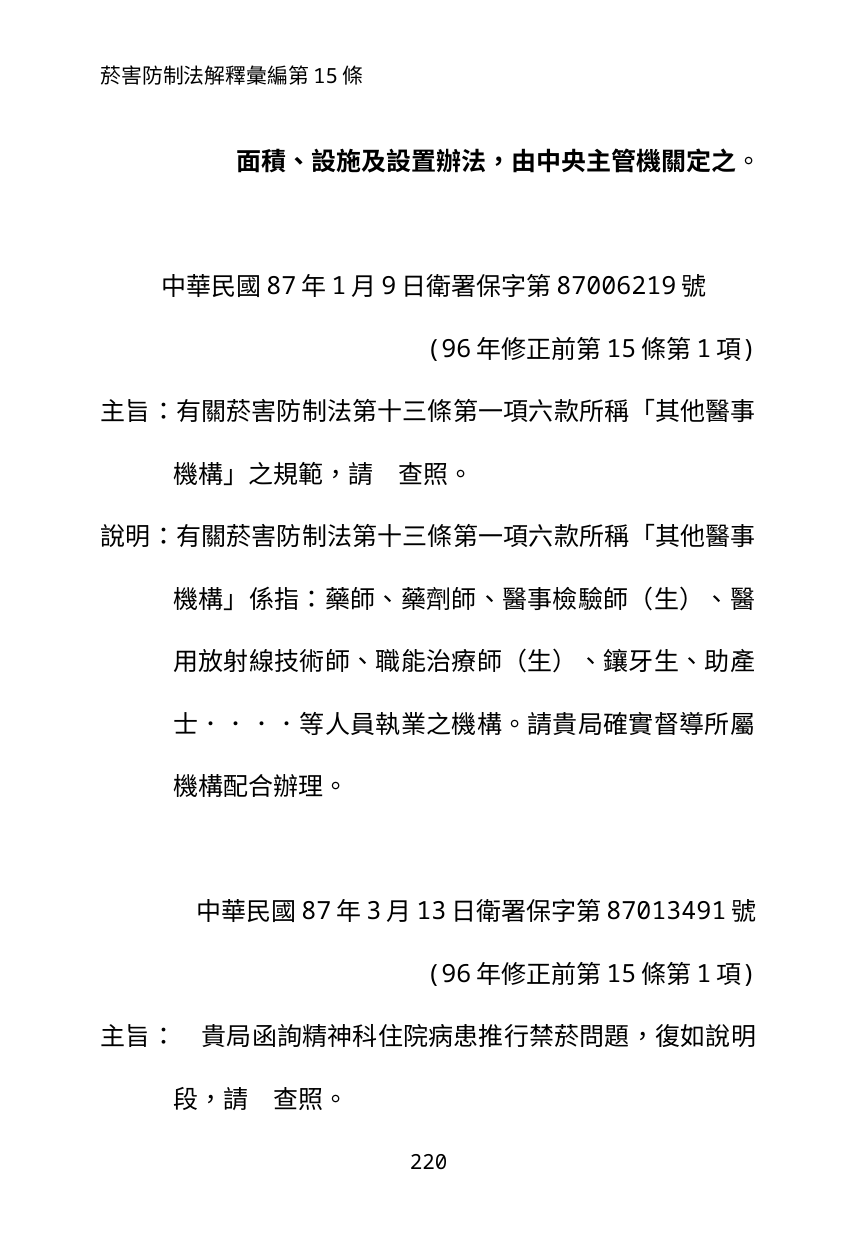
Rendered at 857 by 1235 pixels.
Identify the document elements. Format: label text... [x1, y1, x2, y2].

list (96年修正前第15條第1項) [100, 306, 756, 368]
list 中華民國87年1月9日衛署保字第87006219號 [100, 243, 706, 306]
list 中華民國87年3月13日衛署保字第87013491號 [100, 868, 756, 931]
list 主旨：有關菸害防制法第十三條第一項六款所稱「其他醫事機構」之規範，請 查照。 [100, 368, 756, 493]
list 主旨： 貴局函詢精神科住院病患推行禁菸問題，復如說明段，請 查照。 [100, 993, 756, 1118]
list 說明：有關菸害防制法第十三條第一項六款所稱「其他醫事機構」係指：藥師、藥劑師、醫事檢驗師（生）、醫用放射線技術師、職能治療師（生）、鑲牙生、助產士．．．．等人員執業之機構。請貴局確實督導所屬機構配合辦理。 [100, 493, 756, 806]
list (96年修正前第15條第1項) [100, 931, 756, 993]
list 面積、設施及設置辦法，由中央主管機關定之。 [186, 118, 756, 181]
